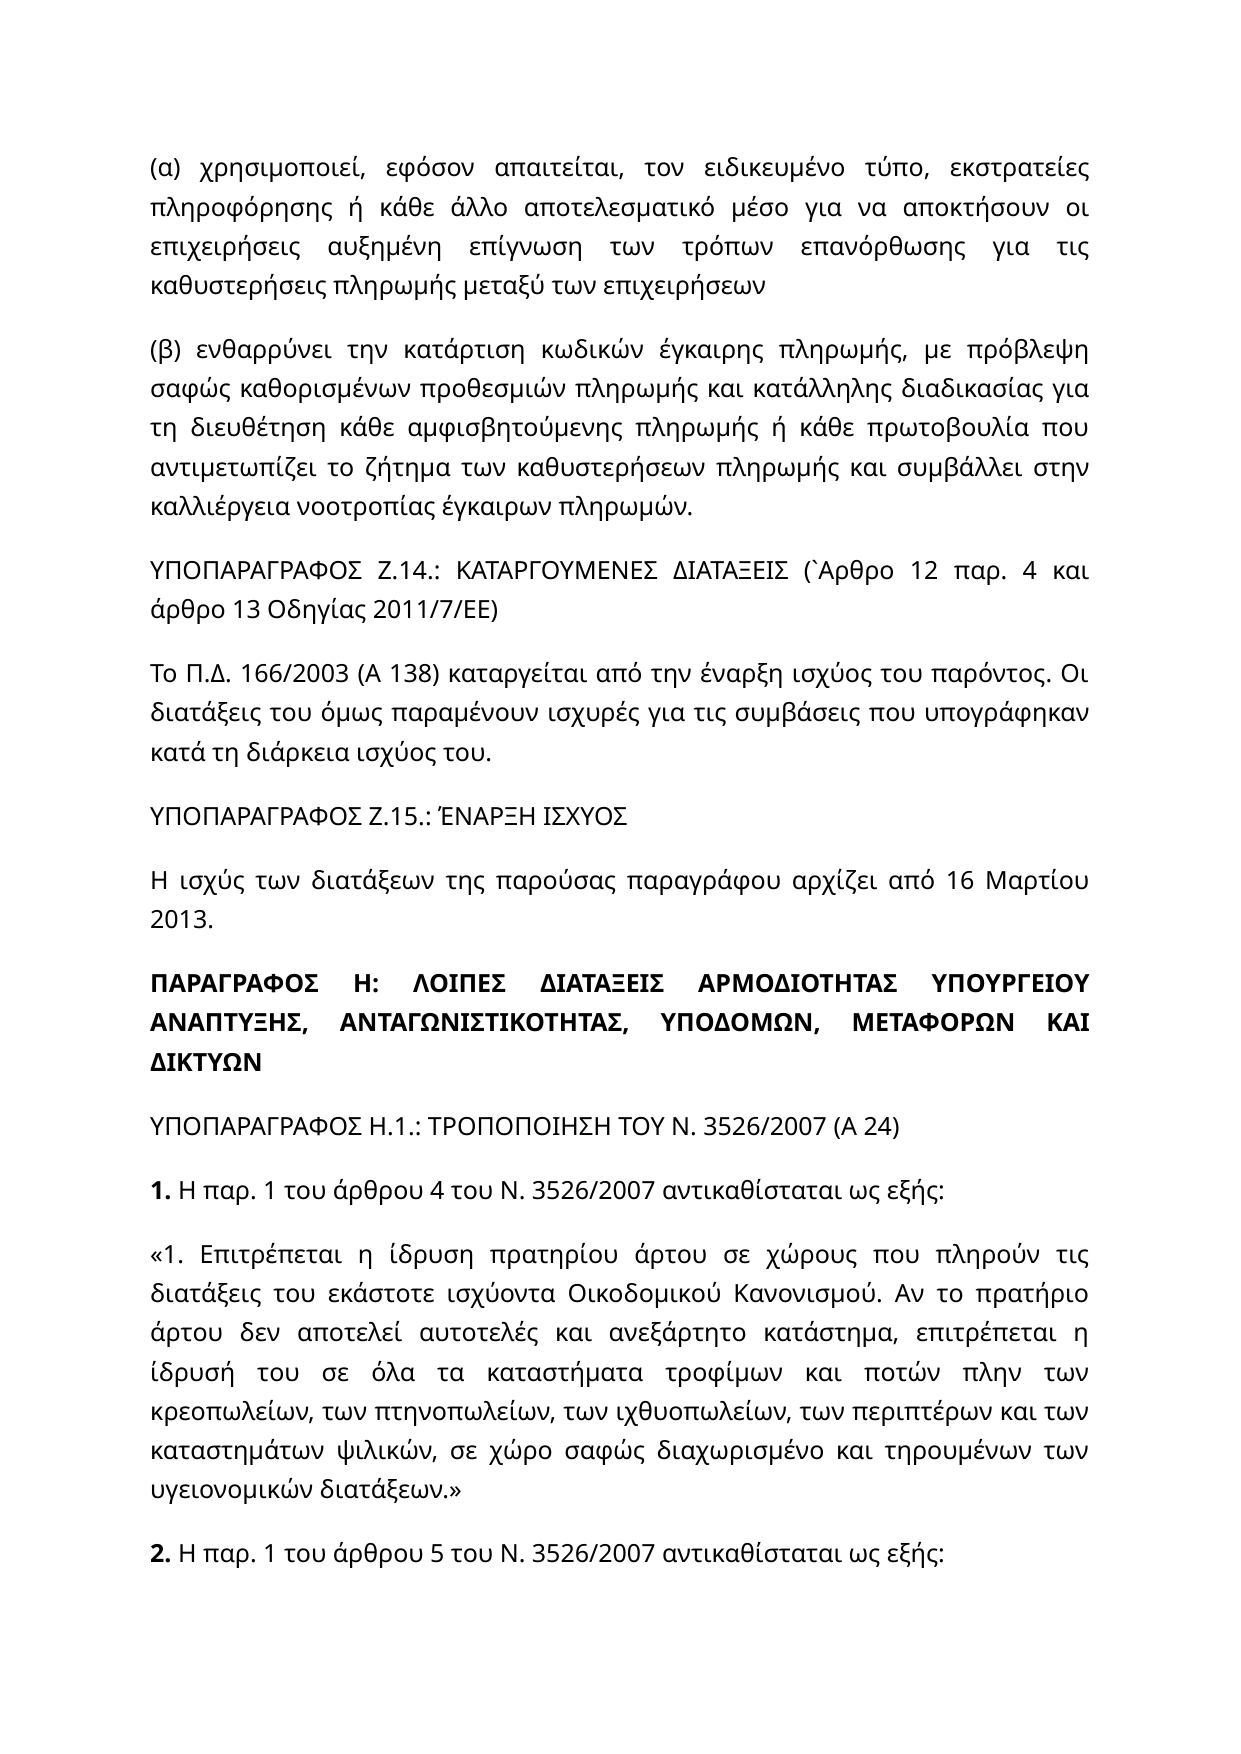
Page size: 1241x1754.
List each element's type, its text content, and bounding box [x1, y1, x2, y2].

text ΠΑΡΑΓΡΑΦΟΣ Η: ΛΟΙΠΕΣ ΔΙΑΤΑΞΕΙΣ ΑΡΜΟΔΙΟΤΗΤΑΣ ΥΠΟΥΡΓΕΙΟΥ ΑΝΑΠΤΥΞΗΣ, ΑΝΤΑΓΩΝΙΣΤΙΚΟΤΗΤΑΣ, ΥΠΟΔΟΜΩΝ, ΜΕΤΑΦΟΡΩΝ ΚΑΙ ΔΙΚΤΥΩΝ [150, 966, 1090, 1078]
text Το Π.Δ. 166/2003 (Α 138) καταργείται από την έναρξη ισχύος του παρόντος. Οι διατάξεις του όμως παραμένουν ισχυρές για τις συμβάσεις που υπογράφηκαν κατά τη διάρκεια ισχύος του. [150, 656, 1090, 768]
text 2. Η παρ. 1 του άρθρου 5 του Ν. 3526/2007 αντικαθίσταται ως εξής: [150, 1536, 1090, 1570]
text ΥΠΟΠΑΡΑΓΡΑΦΟΣ Ζ.14.: ΚΑΤΑΡΓΟΥΜΕΝΕΣ ΔΙΑΤΑΞΕΙΣ (`Αρθρο 12 παρ. 4 και άρθρο 13 Οδηγίας 2011/7/ΕΕ) [150, 552, 1090, 626]
text (β) ενθαρρύνει την κατάρτιση κωδικών έγκαιρης πληρωμής, με πρόβλεψη σαφώς καθορισμένων προθεσμιών πληρωμής και κατάλληλης διαδικασίας για τη διευθέτηση κάθε αμφισβητούμενης πληρωμής ή κάθε πρωτοβουλία που αντιμετωπίζει το ζήτημα των καθυστερήσεων πληρωμής και συμβάλλει στην καλλιέργεια νοοτροπίας έγκαιρων πληρωμών. [150, 332, 1090, 522]
text 1. Η παρ. 1 του άρθρου 4 του Ν. 3526/2007 αντικαθίσταται ως εξής: [150, 1172, 1090, 1207]
text Η ισχύς των διατάξεων της παρούσας παραγράφου αρχίζει από 16 Μαρτίου 2013. [150, 862, 1090, 936]
text «1. Επιτρέπεται η ίδρυση πρατηρίου άρτου σε χώρους που πληρούν τις διατάξεις του εκάστοτε ισχύοντα Οικοδομικού Κανονισμού. Αν το πρατήριο άρτου δεν αποτελεί αυτοτελές και ανεξάρτητο κατάστημα, επιτρέπεται η ίδρυσή του σε όλα τα καταστήματα τροφίμων και ποτών πλην των κρεοπωλείων, των πτηνοπωλείων, των ιχθυοπωλείων, των περιπτέρων και των καταστημάτων ψιλικών, σε χώρο σαφώς διαχωρισμένο και τηρουμένων των υγειονομικών διατάξεων.» [150, 1237, 1090, 1506]
text (α) χρησιμοποιεί, εφόσον απαιτείται, τον ειδικευμένο τύπο, εκστρατείες πληροφόρησης ή κάθε άλλο αποτελεσματικό μέσο για να αποκτήσουν οι επιχειρήσεις αυξημένη επίγνωση των τρόπων επανόρθωσης για τις καθυστερήσεις πληρωμής μεταξύ των επιχειρήσεων [150, 150, 1090, 302]
text ΥΠΟΠΑΡΑΓΡΑΦΟΣ Ζ.15.: ΈΝΑΡΞΗ ΙΣΧΥΟΣ [150, 798, 1090, 832]
text ΥΠΟΠΑΡΑΓΡΑΦΟΣ Η.1.: ΤΡΟΠΟΠΟΙΗΣΗ ΤΟΥ Ν. 3526/2007 (Α 24) [150, 1108, 1090, 1142]
